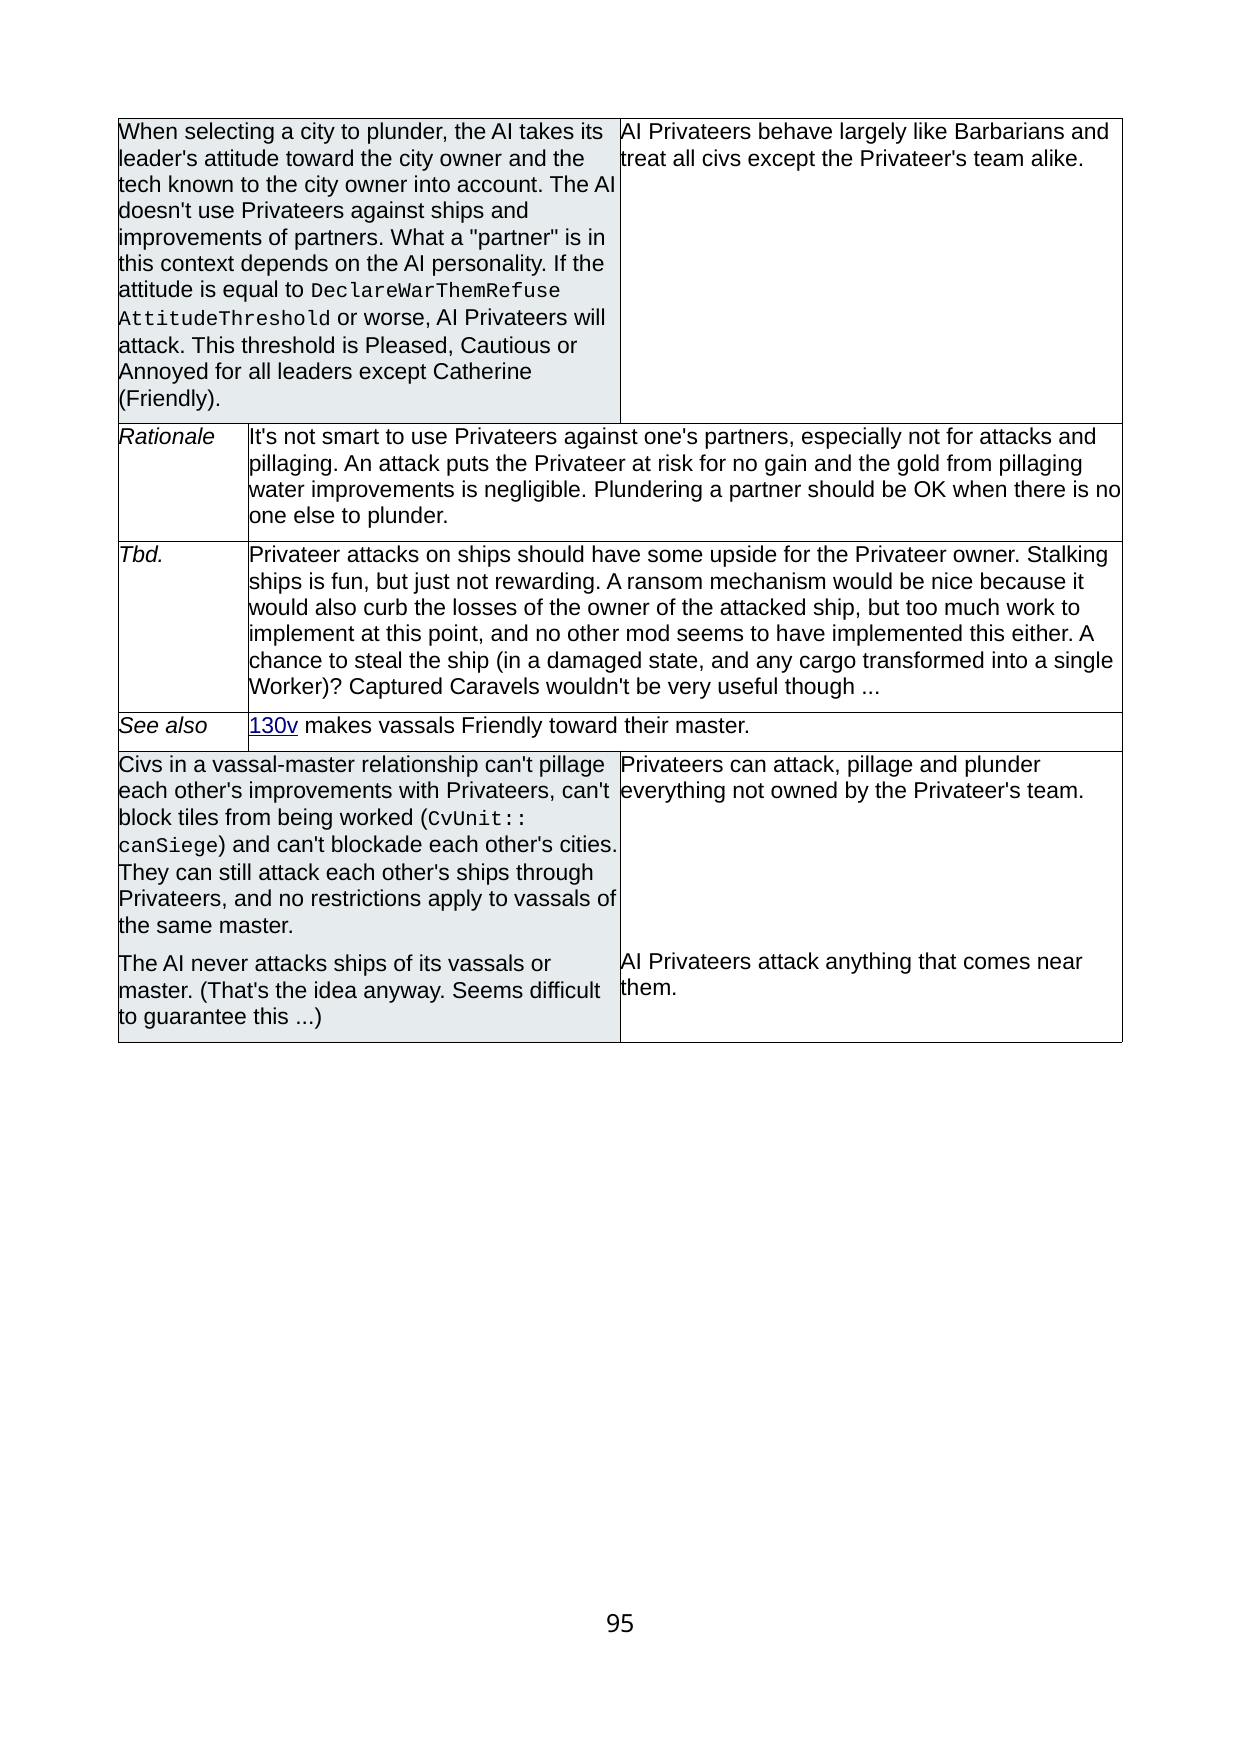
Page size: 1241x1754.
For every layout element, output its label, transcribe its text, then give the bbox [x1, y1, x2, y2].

table_cell Civs in a vassal-master relationship can't pillage each other's improvements with Privateers, can't block tiles from being worked (CvUnit:: canSiege) and can't blockade each other's cities. They can still attack each other's ships through Privateers, and no restrictions apply to vassals of the same master. The AI never attacks ships of its vassals or master. (That's the idea anyway. Seems difficult to guarantee this ...) [119, 752, 620, 1042]
table_cell Privateers can attack, pillage and plunder everything not owned by the Privateer's team. AI Privateers attack anything that comes near them. [621, 752, 1122, 1042]
table_cell Tbd. [119, 542, 248, 712]
table_cell Rationale [119, 424, 248, 541]
table_cell It's not smart to use Privateers against one's partners, especially not for attacks and pillaging. An attack puts the Privateer at risk for no gain and the gold from pillaging water improvements is negligible. Plundering a partner should be OK when there is no one else to plunder. [249, 424, 1122, 541]
table_cell When selecting a city to plunder, the AI takes its leader's attitude toward the city owner and the tech known to the city owner into account. The AI doesn't use Privateers against ships and improvements of partners. What a "partner" is in this context depends on the AI personality. If the attitude is equal to DeclareWarThemRefuse AttitudeThreshold or worse, AI Privateers will attack. This threshold is Pleased, Cautious or Annoyed for all leaders except Catherine (Friendly). [119, 119, 620, 423]
table_cell 130v makes vassals Friendly toward their master. [249, 713, 1122, 751]
table_cell See also [119, 713, 248, 751]
table_cell Privateer attacks on ships should have some upside for the Privateer owner. Stalking ships is fun, but just not rewarding. A ransom mechanism would be nice because it would also curb the losses of the owner of the attacked ship, but too much work to implement at this point, and no other mod seems to have implemented this either. A chance to steal the ship (in a damaged state, and any cargo transformed into a single Worker)? Captured Caravels wouldn't be very useful though ... [249, 542, 1122, 712]
table_cell AI Privateers behave largely like Barbarians and treat all civs except the Privateer's team alike. [621, 119, 1122, 423]
